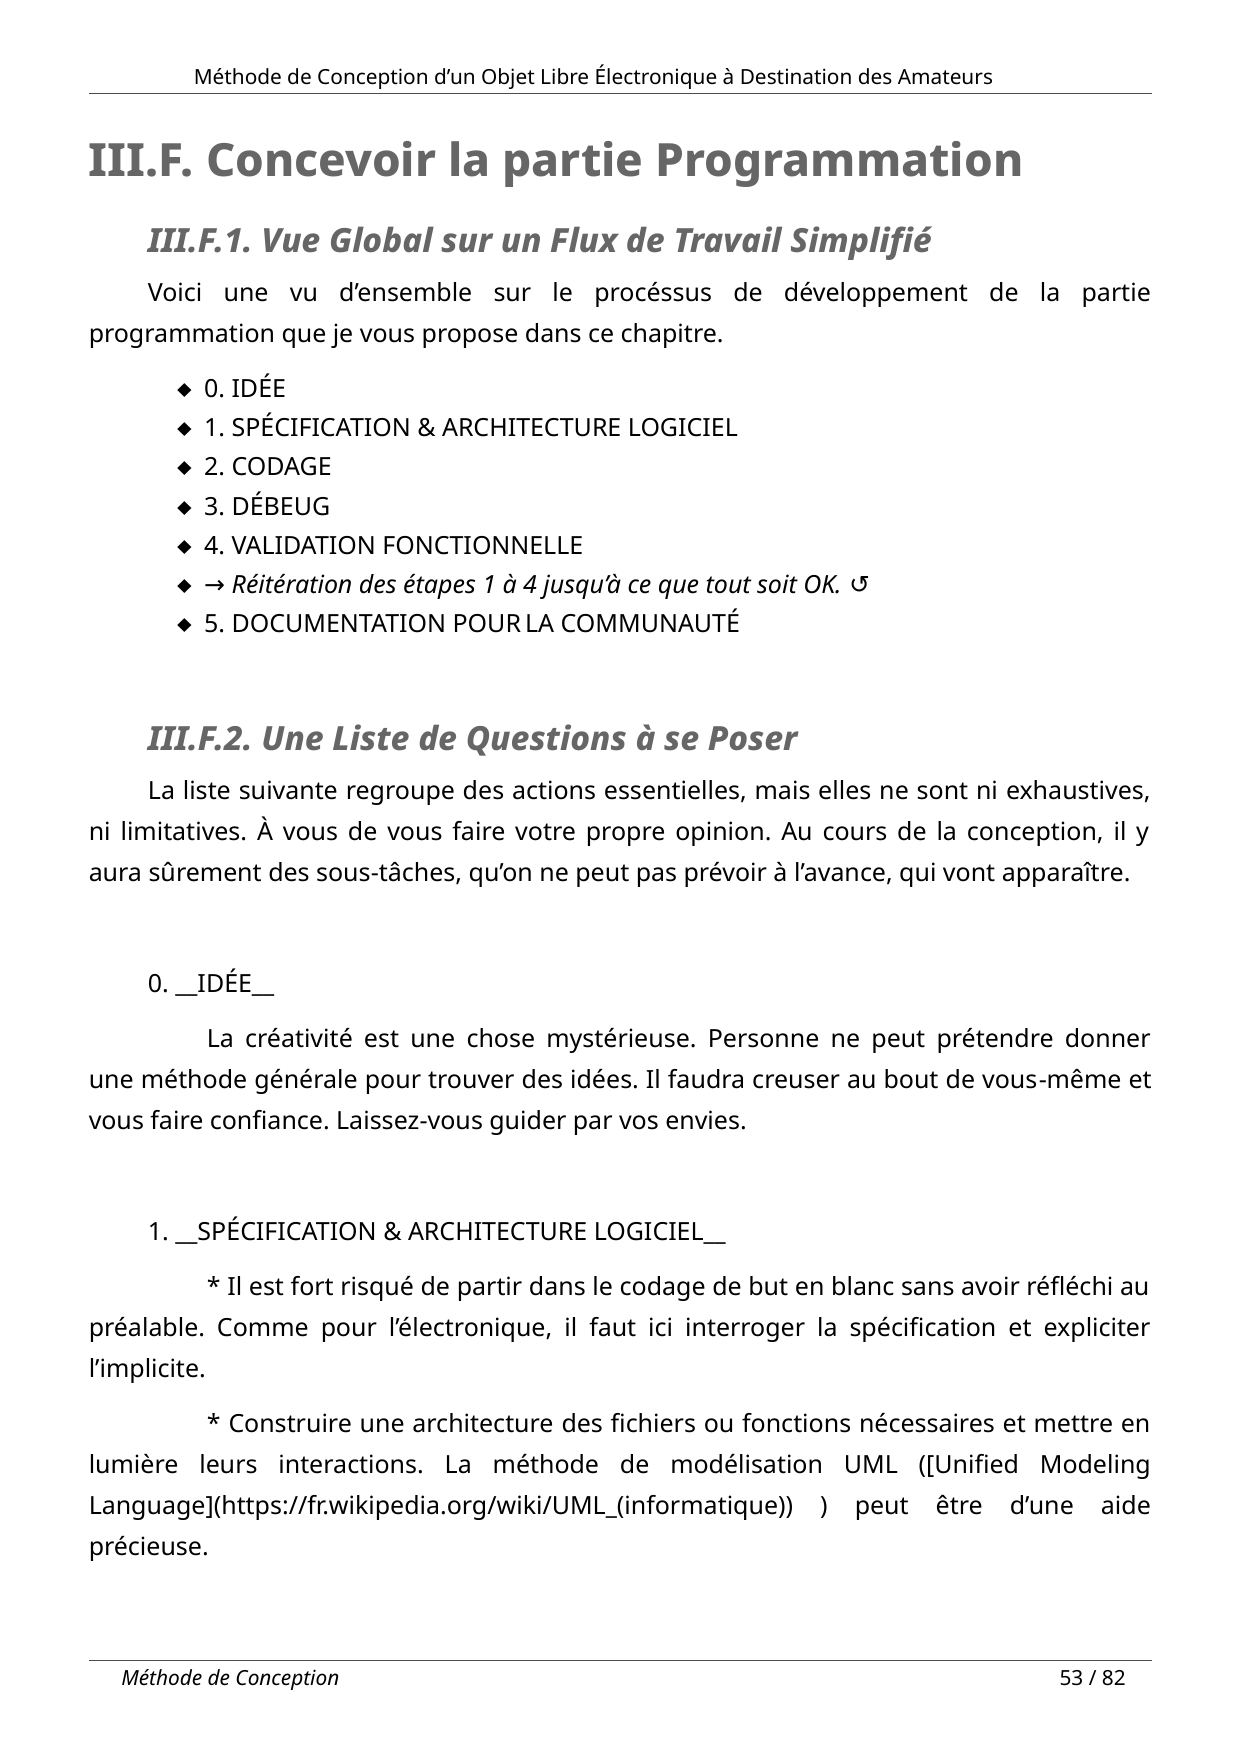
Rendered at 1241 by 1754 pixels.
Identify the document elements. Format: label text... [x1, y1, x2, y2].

list 0. IDÉE [177, 371, 1152, 405]
list 5. DOCUMENTATION POUR LA COMMUNAUTÉ [177, 606, 1152, 640]
list 3. DÉBEUG [177, 488, 1152, 522]
list 2. CODAGE [177, 449, 1152, 483]
text 1. __SPÉCIFICATION & ARCHITECTURE LOGICIEL__ [88, 1213, 1152, 1247]
text Voici une vu d’ensemble sur le procéssus de développement de la partie programmation que je vous propose dans ce chapitre. [88, 274, 1152, 349]
list → Réitération des étapes 1 à 4 jusqu’à ce que tout soit OK. ↺ [177, 566, 1152, 601]
subtitle Une Liste de Questions à se Poser [148, 715, 1152, 760]
text * Il est fort risqué de partir dans le codage de but en blanc sans avoir réfléchi au préalable. Comme pour l’électronique, il faut ici interroger la spécification et expliciter l’implicite. [88, 1268, 1152, 1384]
text La liste suivante regroupe des actions essentielles, mais elles ne sont ni exhaustives, ni limitatives. À vous de vous faire votre propre opinion. Au cours de la conception, il y aura sûrement des sous‑tâches, qu’on ne peut pas prévoir à l’avance, qui vont apparaître. [88, 773, 1152, 888]
subtitle Concevoir la partie Programmation [88, 127, 1152, 189]
text 0. __IDÉE__ [88, 965, 1152, 999]
text * Construire une architecture des fichiers ou fonctions nécessaires et mettre en lumière leurs interactions. La méthode de modélisation UML ([Unified Modeling Language](https://fr.wikipedia.org/wiki/UML_(informatique)) ) peut être d’une aide précieuse. [88, 1406, 1152, 1562]
list 4. VALIDATION FONCTIONNELLE [177, 527, 1152, 561]
list 1. SPÉCIFICATION & ARCHITECTURE LOGICIEL [177, 410, 1152, 444]
subtitle Vue Global sur un Flux de Travail Simplifié [148, 216, 1152, 262]
text La créativité est une chose mystérieuse. Personne ne peut prétendre donner une méthode générale pour trouver des idées. Il faudra creuser au bout de vous‑même et vous faire confiance. Laissez‑vous guider par vos envies. [88, 1021, 1152, 1136]
